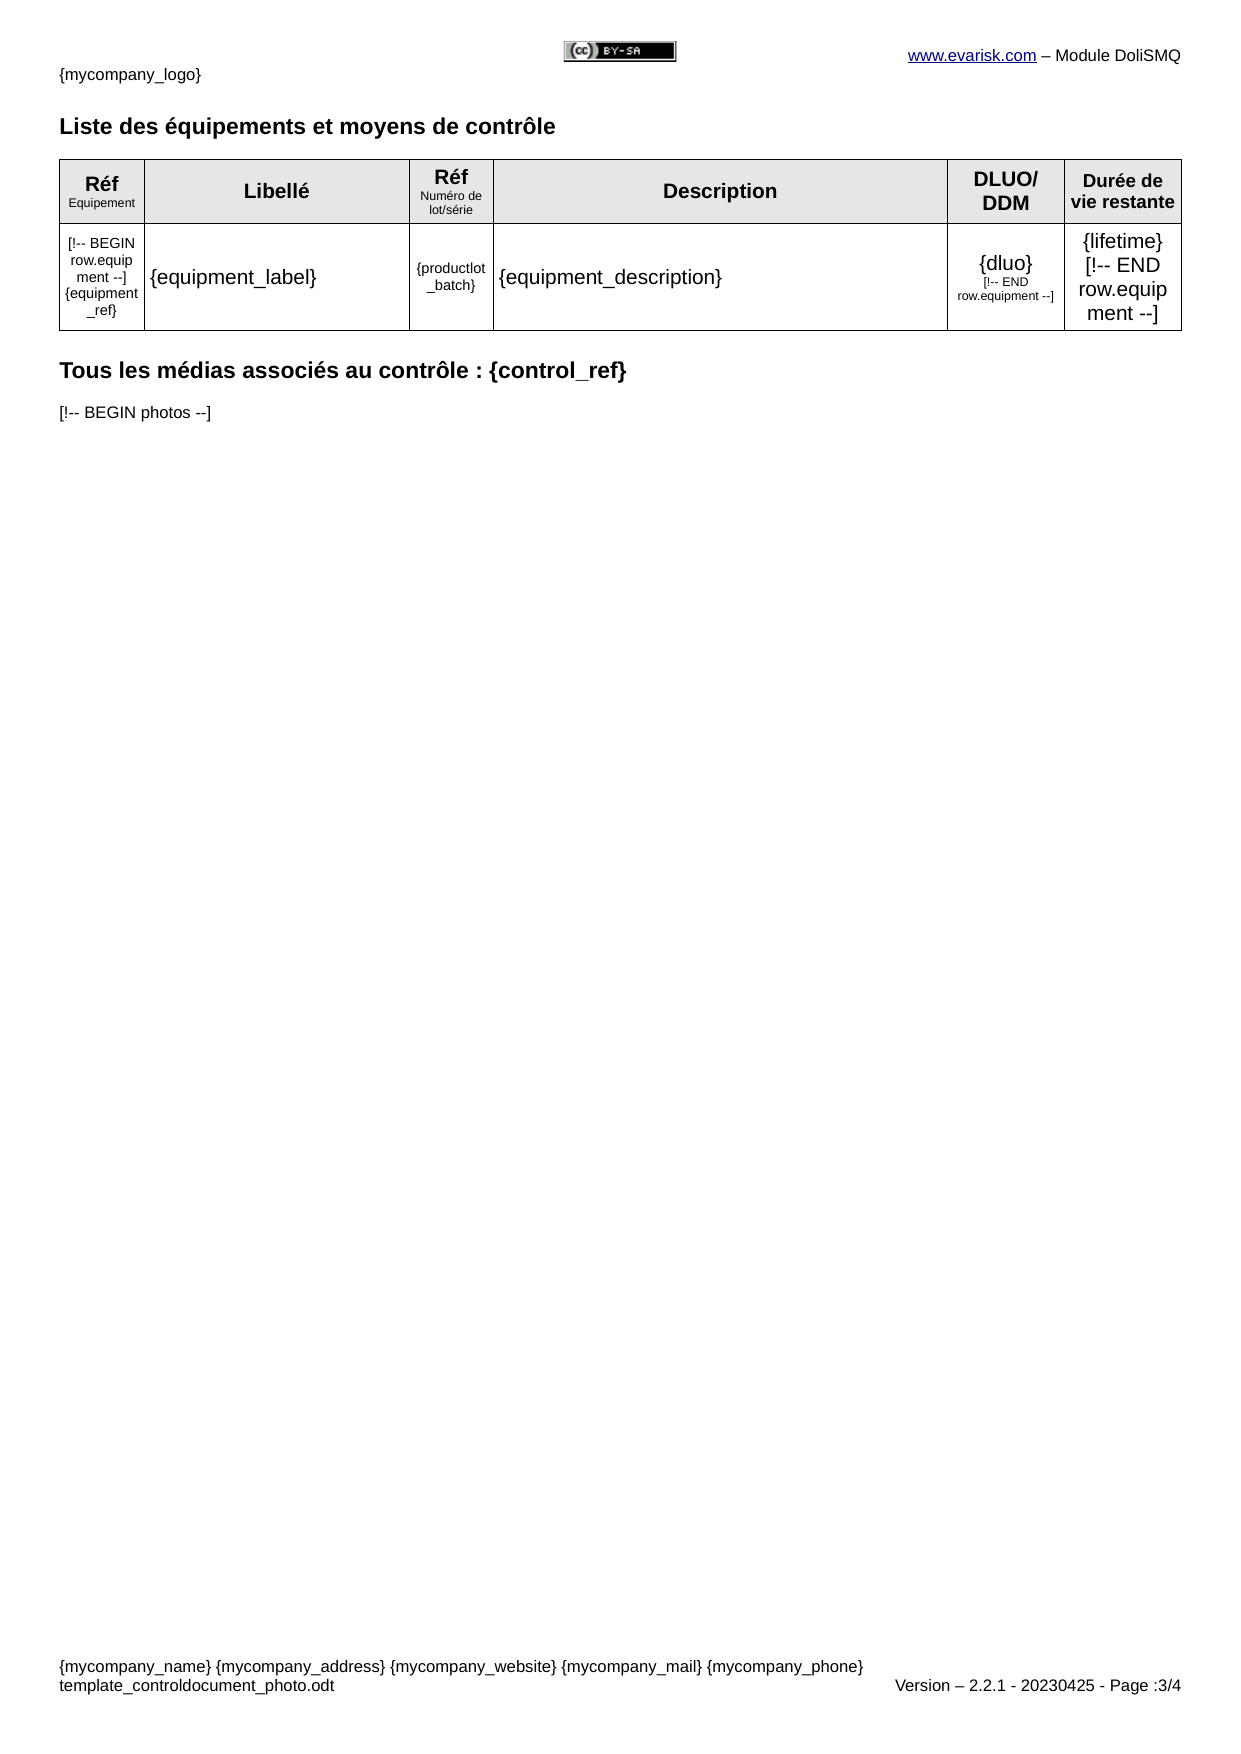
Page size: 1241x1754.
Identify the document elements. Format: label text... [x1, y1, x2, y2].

text Tous les médias associés au contrôle : {control_ref} [59, 357, 1181, 383]
table_header Libellé [145, 160, 409, 223]
table_cell {lifetime} [!-- END row.equipment --] [1065, 224, 1181, 330]
table_header DLUO/DDM [948, 160, 1064, 223]
picture [563, 41, 677, 62]
text Liste des équipements et moyens de contrôle [59, 113, 1181, 139]
table_header Réf Numéro de lot/série [410, 160, 493, 223]
table_cell {productlot_batch} [410, 224, 493, 330]
table_header Durée de vie restante [1065, 160, 1181, 223]
table_cell [!-- BEGIN row.equipment --] {equipment_ref} [60, 224, 144, 330]
table_header Réf Equipement [60, 160, 144, 223]
table_cell {dluo} [!-- END row.equipment --] [948, 224, 1064, 330]
table_header Description [494, 160, 947, 223]
table_cell {equipment_label} [145, 224, 409, 330]
text [!-- BEGIN photos --] [59, 402, 1181, 422]
table_cell {equipment_description} [494, 224, 947, 330]
